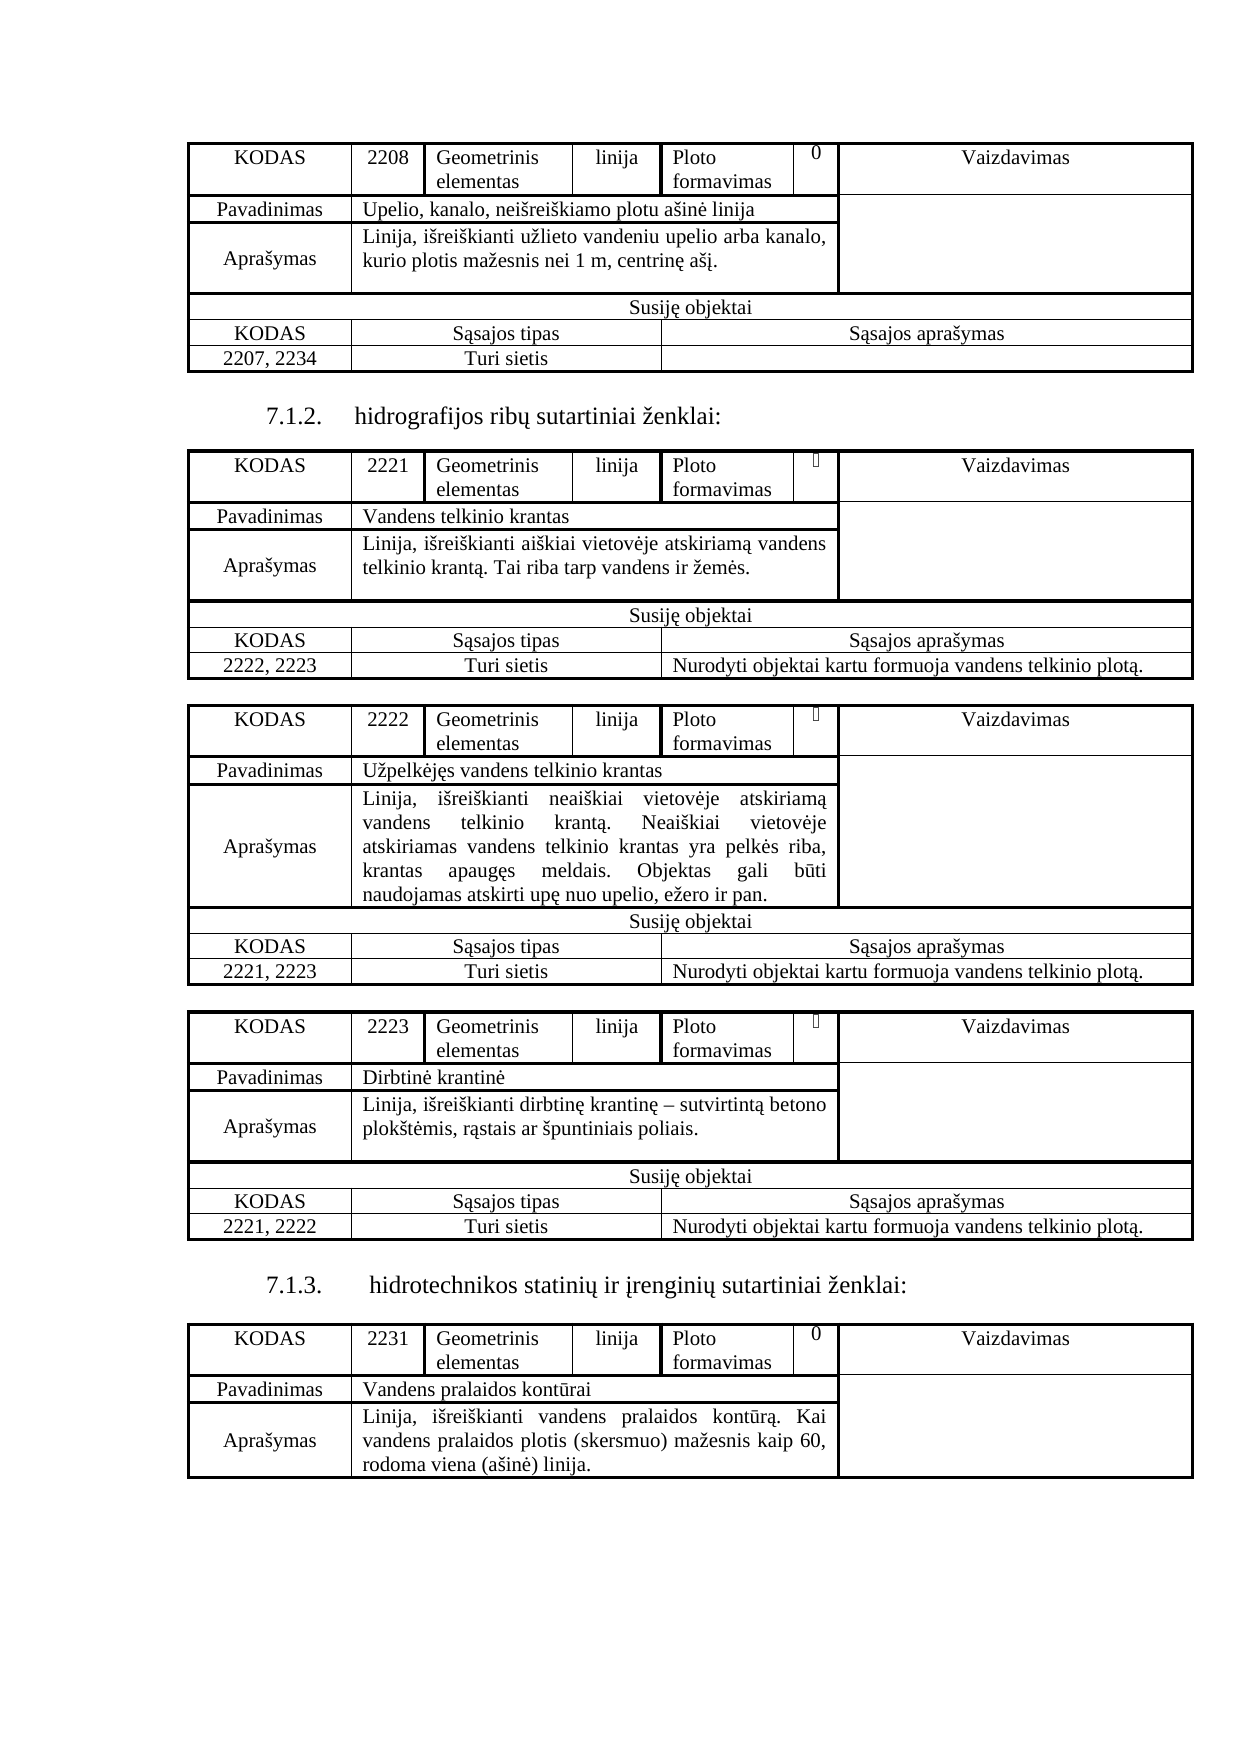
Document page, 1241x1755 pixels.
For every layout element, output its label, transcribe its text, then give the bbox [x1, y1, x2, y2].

table_cell Vandens telkinio krantas [352, 504, 837, 528]
table_cell Susiję objektai [190, 603, 1191, 627]
table_cell [840, 756, 1191, 906]
table_cell KODAS [190, 628, 351, 652]
table_cell Upelio, kanalo, neišreiškiamo plotu ašinė linija [352, 197, 837, 221]
table_cell Vandens pralaidos kontūrai [352, 1377, 837, 1401]
table_cell Sąsajos tipas [352, 320, 661, 344]
table_header KODAS [190, 1326, 351, 1374]
table_header  [794, 453, 837, 501]
table_cell Pavadinimas [190, 1065, 351, 1089]
table_cell Aprašymas [190, 1092, 351, 1160]
table_header Geometrinis elementas [426, 453, 572, 501]
table_header Ploto formavimas [663, 707, 793, 755]
table_header 2231 [352, 1326, 423, 1374]
table_header Vaizdavimas [840, 453, 1191, 501]
table_cell Nurodyti objektai kartu formuoja vandens telkinio plotą. [662, 959, 1191, 983]
table_cell [662, 346, 1191, 369]
table_cell Sąsajos aprašymas [662, 1189, 1191, 1213]
table_header 2223 [352, 1014, 423, 1062]
table_header 2208 [352, 145, 423, 193]
table_header Ploto formavimas [663, 453, 793, 501]
table_header linija [573, 453, 659, 501]
table_cell KODAS [190, 1189, 351, 1213]
text 7.1.2. hidrografijos ribų sutartiniai ženklai: [177, 401, 1181, 430]
table_header Geometrinis elementas [426, 145, 572, 193]
table_cell KODAS [190, 934, 351, 958]
table_cell Pavadinimas [190, 504, 351, 528]
table_header Ploto formavimas [663, 1326, 793, 1374]
table_cell Linija, išreiškianti vandens pralaidos kontūrą. Kai vandens pralaidos plotis (skersmuo) mažesnis kaip 60, rodoma viena (ašinė) linija. [352, 1404, 837, 1476]
table_cell Sąsajos tipas [352, 628, 661, 652]
table_header Geometrinis elementas [426, 1326, 572, 1374]
table_cell Aprašymas [190, 224, 351, 292]
table_header Vaizdavimas [840, 1326, 1191, 1374]
table_cell Pavadinimas [190, 1377, 351, 1401]
table_cell Linija, išreiškianti užlieto vandeniu upelio arba kanalo, kurio plotis mažesnis nei 1 m, centrinę ašį. [352, 224, 837, 292]
table_cell Užpelkėjęs vandens telkinio krantas [352, 758, 837, 782]
table_cell Pavadinimas [190, 758, 351, 782]
table_header KODAS [190, 1014, 351, 1062]
table_header  [794, 1326, 837, 1374]
table_header Geometrinis elementas [426, 707, 572, 755]
table_header Geometrinis elementas [426, 1014, 572, 1062]
table_cell Linija, išreiškianti dirbtinę krantinę – sutvirtintą betono plokštėmis, rąstais ar špuntiniais poliais. [352, 1092, 837, 1160]
table_cell Pavadinimas [190, 197, 351, 221]
table_cell Turi sietis [352, 959, 661, 983]
table_header Ploto formavimas [663, 145, 793, 193]
table_header 2222 [352, 707, 423, 755]
table_cell [840, 502, 1191, 599]
table_header  [794, 1014, 837, 1062]
table_cell Linija, išreiškianti neaiškiai vietovėje atskiriamą vandens telkinio krantą. Neaiškiai vietovėje atskiriamas vandens telkinio krantas yra pelkės riba, krantas apaugęs meldais. Objektas gali būti naudojamas atskirti upę nuo upelio, ežero ir pan. [352, 786, 837, 906]
table_cell KODAS [190, 320, 351, 344]
table_header KODAS [190, 707, 351, 755]
table_cell Susiję objektai [190, 909, 1191, 933]
table_header  [794, 145, 837, 193]
table_header  [794, 707, 837, 755]
table_cell Turi sietis [352, 346, 661, 369]
table_cell Aprašymas [190, 1404, 351, 1476]
table_cell 2221, 2223 [190, 959, 351, 983]
table_header Vaizdavimas [840, 1014, 1191, 1062]
table_cell Turi sietis [352, 1214, 661, 1238]
table_cell Nurodyti objektai kartu formuoja vandens telkinio plotą. [662, 1214, 1191, 1238]
table_cell Dirbtinė krantinė [352, 1065, 837, 1089]
table_cell Linija, išreiškianti aiškiai vietovėje atskiriamą vandens telkinio krantą. Tai riba tarp vandens ir žemės. [352, 531, 837, 599]
table_cell [840, 1375, 1191, 1476]
table_header linija [573, 145, 659, 193]
table_cell Susiję objektai [190, 1164, 1191, 1188]
table_header Vaizdavimas [840, 707, 1191, 755]
table_header linija [573, 707, 659, 755]
table_cell [840, 195, 1191, 292]
table_header Ploto formavimas [663, 1014, 793, 1062]
table_cell Susiję objektai [190, 295, 1191, 319]
table_header KODAS [190, 453, 351, 501]
table_cell Aprašymas [190, 531, 351, 599]
table_cell Sąsajos aprašymas [662, 628, 1191, 652]
table_cell Turi sietis [352, 653, 661, 677]
table_cell Sąsajos aprašymas [662, 320, 1191, 344]
table_cell Sąsajos tipas [352, 1189, 661, 1213]
table_cell Sąsajos aprašymas [662, 934, 1191, 958]
table_cell 2207, 2234 [190, 346, 351, 369]
table_cell 2221, 2222 [190, 1214, 351, 1238]
table_header linija [573, 1014, 659, 1062]
table_header linija [573, 1326, 659, 1374]
table_header 2221 [352, 453, 423, 501]
table_cell Aprašymas [190, 786, 351, 906]
table_header KODAS [190, 145, 351, 193]
text 7.1.3. hidrotechnikos statinių ir įrenginių sutartiniai ženklai: [177, 1270, 1181, 1298]
table_cell 2222, 2223 [190, 653, 351, 677]
table_cell Nurodyti objektai kartu formuoja vandens telkinio plotą. [662, 653, 1191, 677]
table_header Vaizdavimas [840, 145, 1191, 193]
table_cell [840, 1063, 1191, 1160]
table_cell Sąsajos tipas [352, 934, 661, 958]
